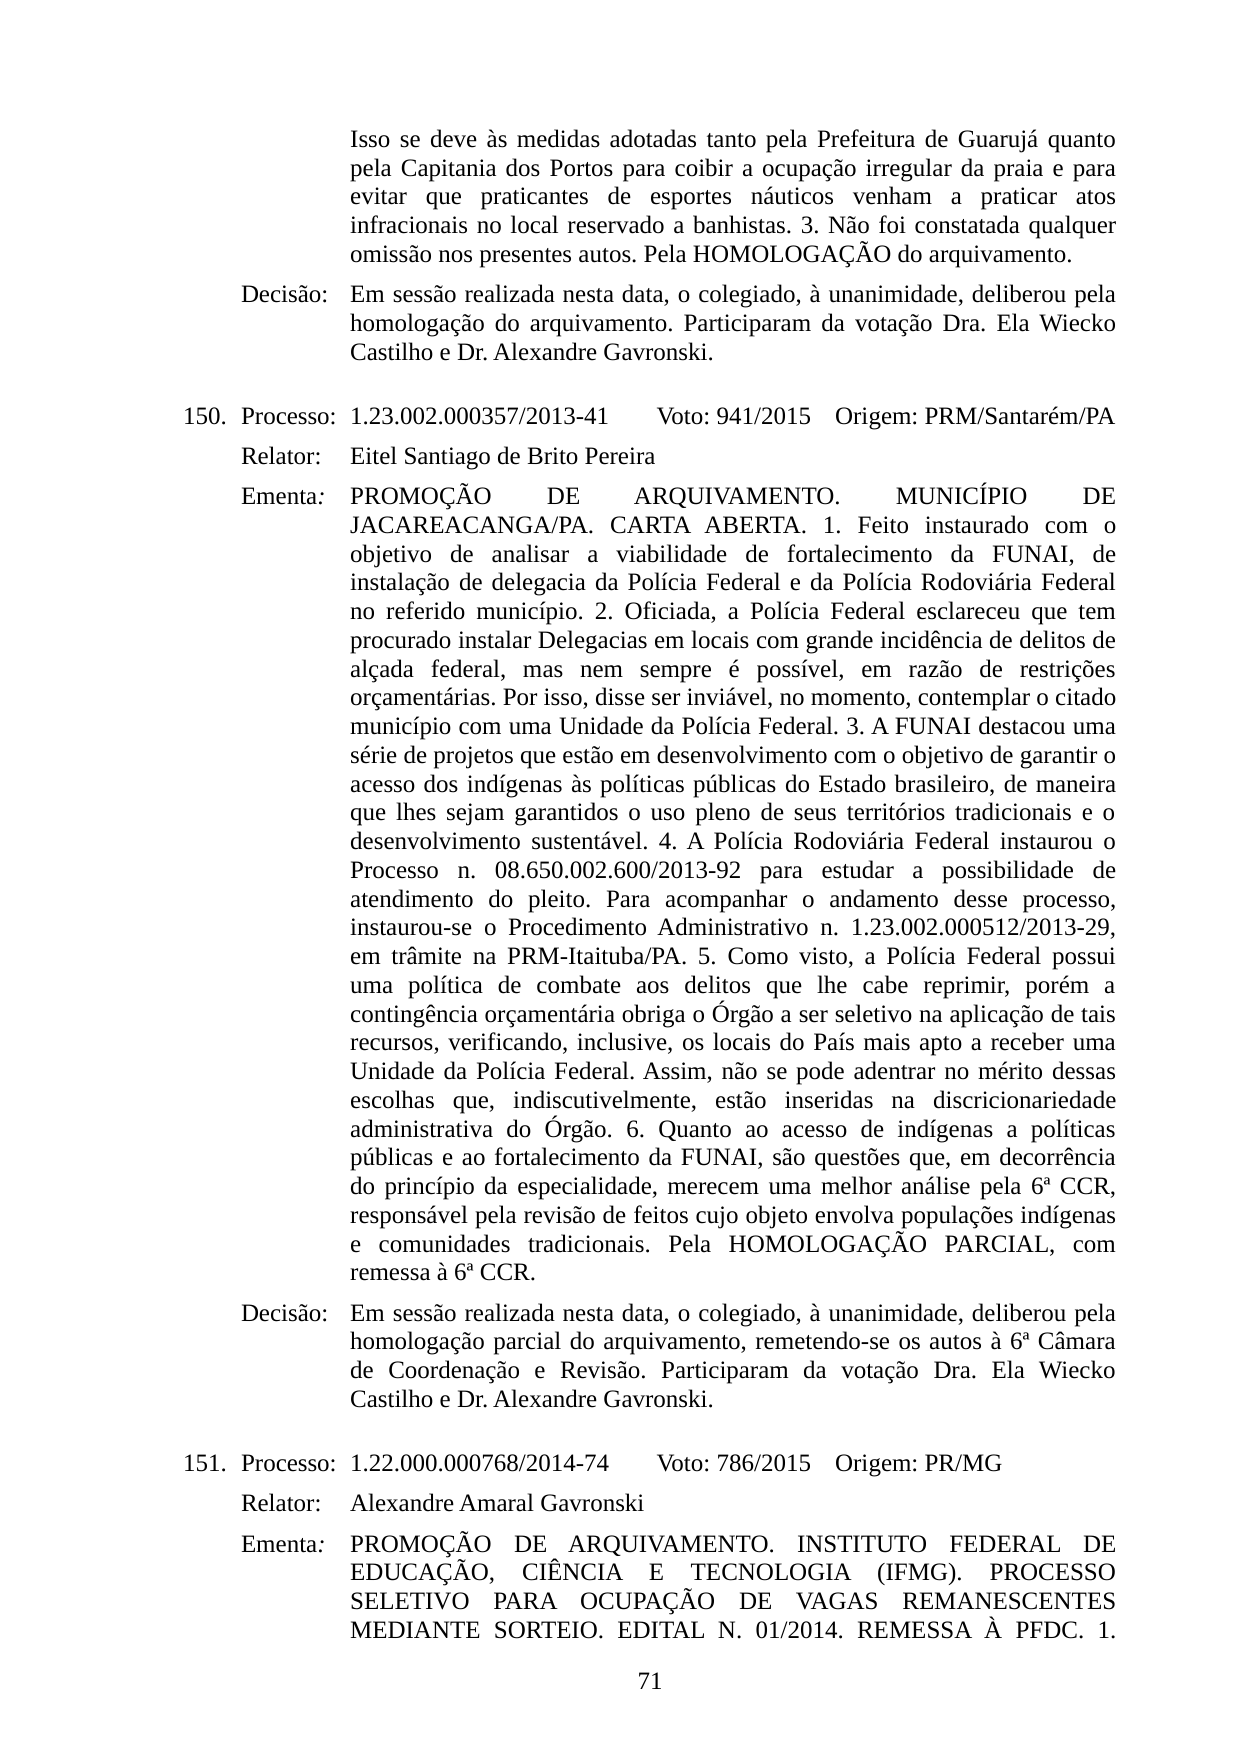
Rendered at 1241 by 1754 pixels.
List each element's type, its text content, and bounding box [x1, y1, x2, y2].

table_cell Ementa: [235, 476, 344, 1292]
table_cell [235, 118, 344, 273]
table_header 1.22.000.000768/2014-74 [344, 1443, 651, 1483]
table_cell [177, 1483, 235, 1523]
table_header Origem: PR/MG [829, 1443, 1122, 1483]
table_cell Decisão: [235, 273, 344, 371]
table_cell Isso se deve às medidas adotadas tanto pela Prefeitura de Guarujá quanto pela Capitania dos Portos para coibir a ocupação irregular da praia e para evitar que praticantes de esportes náuticos venham a praticar atos infracionais no local reservado a banhistas. 3. Não foi constatada qualquer omissão nos presentes autos. Pela HOMOLOGAÇÃO do arquivamento. [344, 118, 1122, 273]
table_header 1.23.002.000357/2013-41 [344, 395, 651, 435]
table_cell [177, 273, 235, 371]
table_cell Relator: [235, 435, 344, 476]
table_header Processo: [235, 395, 344, 435]
table_cell [177, 476, 235, 1292]
table_cell Ementa: [235, 1523, 344, 1649]
table_cell Em sessão realizada nesta data, o colegiado, à unanimidade, deliberou pela homologação parcial do arquivamento, remetendo-se os autos à 6ª Câmara de Coordenação e Revisão. Participaram da votação Dra. Ela Wiecko Castilho e Dr. Alexandre Gavronski. [344, 1292, 1122, 1418]
table_cell Eitel Santiago de Brito Pereira [344, 435, 1122, 476]
table_cell PROMOÇÃO DE ARQUIVAMENTO. INSTITUTO FEDERAL DE EDUCAÇÃO, CIÊNCIA E TECNOLOGIA (IFMG). PROCESSO SELETIVO PARA OCUPAÇÃO DE VAGAS REMANESCENTES MEDIANTE SORTEIO. EDITAL N. 01/2014. REMESSA À PFDC. 1. [344, 1523, 1122, 1649]
table_cell Alexandre Amaral Gavronski [344, 1483, 1122, 1523]
table_cell Decisão: [235, 1292, 344, 1418]
table_cell PROMOÇÃO DE ARQUIVAMENTO. MUNICÍPIO DE JACAREACANGA/PA. CARTA ABERTA. 1. Feito instaurado com o objetivo de analisar a viabilidade de fortalecimento da FUNAI, de instalação de delegacia da Polícia Federal e da Polícia Rodoviária Federal no referido município. 2. Oficiada, a Polícia Federal esclareceu que tem procurado instalar Delegacias em locais com grande incidência de delitos de alçada federal, mas nem sempre é possível, em razão de restrições orçamentárias. Por isso, disse ser inviável, no momento, contemplar o citado município com uma Unidade da Polícia Federal. 3. A FUNAI destacou uma série de projetos que estão em desenvolvimento com o objetivo de garantir o acesso dos indígenas às políticas públicas do Estado brasileiro, de maneira que lhes sejam garantidos o uso pleno de seus territórios tradicionais e o desenvolvimento sustentável. 4. A Polícia Rodoviária Federal instaurou o Processo n. 08.650.002.600/2013-92 para estudar a possibilidade de atendimento do pleito. Para acompanhar o andamento desse processo, instaurou-se o Procedimento Administrativo n. 1.23.002.000512/2013-29, em trâmite na PRM-Itaituba/PA. 5. Como visto, a Polícia Federal possui uma política de combate aos delitos que lhe cabe reprimir, porém a contingência orçamentária obriga o Órgão a ser seletivo na aplicação de tais recursos, verificando, inclusive, os locais do País mais apto a receber uma Unidade da Polícia Federal. Assim, não se pode adentrar no mérito dessas escolhas que, indiscutivelmente, estão inseridas na discricionariedade administrativa do Órgão. 6. Quanto ao acesso de indígenas a políticas públicas e ao fortalecimento da FUNAI, são questões que, em decorrência do princípio da especialidade, merecem uma melhor análise pela 6ª CCR, responsável pela revisão de feitos cujo objeto envolva populações indígenas e comunidades tradicionais. Pela HOMOLOGAÇÃO PARCIAL, com remessa à 6ª CCR. [344, 476, 1122, 1292]
table_cell Relator: [235, 1483, 344, 1523]
table_header Voto: 941/2015 [651, 395, 829, 435]
table_header Processo: [235, 1443, 344, 1483]
table_cell [177, 1523, 235, 1649]
table_cell Em sessão realizada nesta data, o colegiado, à unanimidade, deliberou pela homologação do arquivamento. Participaram da votação Dra. Ela Wiecko Castilho e Dr. Alexandre Gavronski. [344, 273, 1122, 371]
table_cell [177, 1292, 235, 1418]
table_header 151. [177, 1443, 235, 1483]
table_cell [177, 435, 235, 476]
table_header Voto: 786/2015 [651, 1443, 829, 1483]
table_header Origem: PRM/Santarém/PA [829, 395, 1122, 435]
table_cell [177, 118, 235, 273]
table_header 150. [177, 395, 235, 435]
